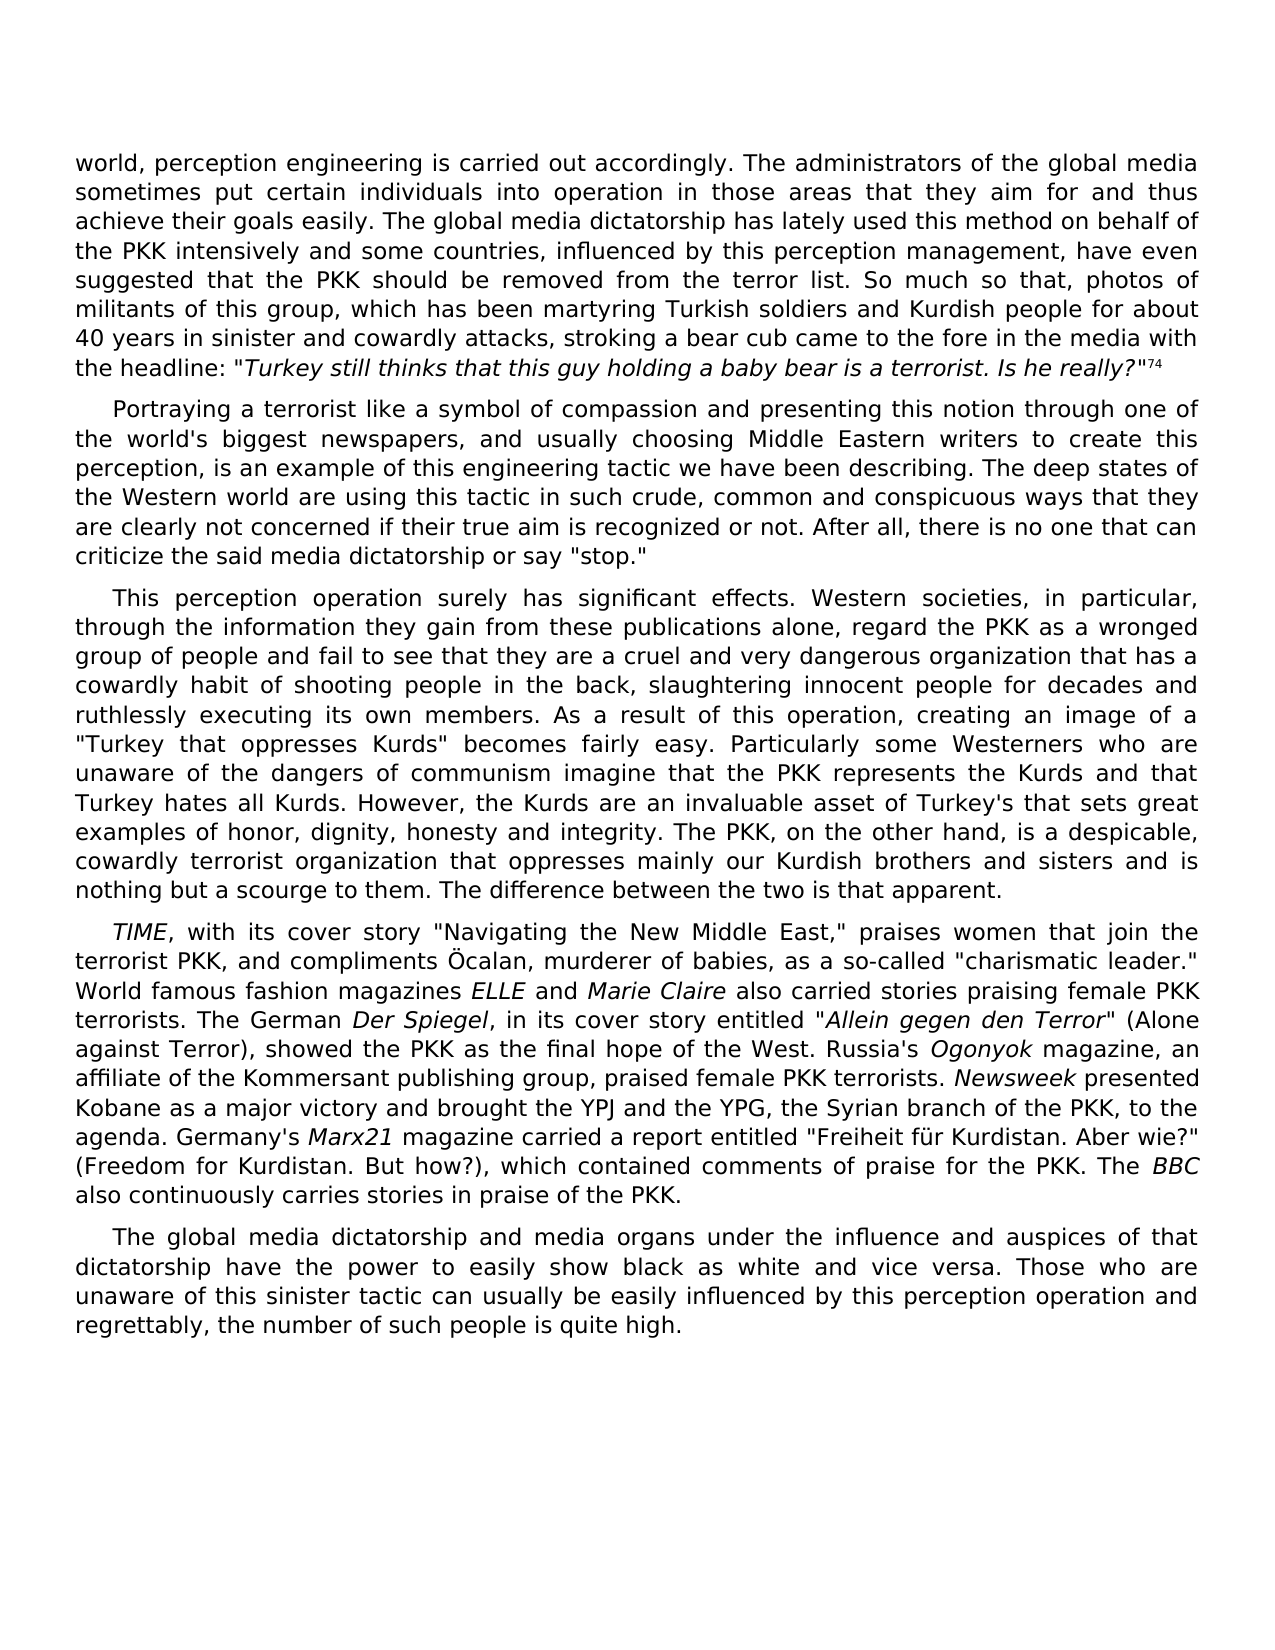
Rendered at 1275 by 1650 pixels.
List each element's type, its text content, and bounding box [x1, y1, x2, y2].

text The global media dictatorship and media organs under the influence and auspices of that dictatorship have the power to easily show black as white and vice versa. Those who are unaware of this sinister tactic can usually be easily influenced by this perception operation and regrettably, the number of such people is quite high. [75, 1224, 1200, 1339]
text TIME, with its cover story "Navigating the New Middle East," praises women that join the terrorist PKK, and compliments Öcalan, murderer of babies, as a so-called "charismatic leader." World famous fashion magazines ELLE and Marie Claire also carried stories praising female PKK terrorists. The German Der Spiegel, in its cover story entitled "Allein gegen den Terror" (Alone against Terror), showed the PKK as the final hope of the West. Russia's Ogonyok magazine, an affiliate of the Kommersant publishing group, praised female PKK terrorists. Newsweek presented Kobane as a major victory and brought the YPJ and the YPG, the Syrian branch of the PKK, to the agenda. Germany's Marx21 magazine carried a report entitled "Freiheit für Kurdistan. Aber wie?" (Freedom for Kurdistan. But how?), which contained comments of praise for the PKK. The BBC also continuously carries stories in praise of the PKK. [75, 919, 1200, 1209]
text world, perception engineering is carried out accordingly. The administrators of the global media sometimes put certain individuals into operation in those areas that they aim for and thus achieve their goals easily. The global media dictatorship has lately used this method on behalf of the PKK intensively and some countries, influenced by this perception management, have even suggested that the PKK should be removed from the terror list. So much so that, photos of militants of this group, which has been martyring Turkish soldiers and Kurdish people for about 40 years in sinister and cowardly attacks, stroking a bear cub came to the fore in the media with the headline: "Turkey still thinks that this guy holding a baby bear is a terrorist. Is he really?"74 [75, 150, 1200, 382]
text Portraying a terrorist like a symbol of compassion and presenting this notion through one of the world's biggest newspapers, and usually choosing Middle Eastern writers to create this perception, is an example of this engineering tactic we have been describing. The deep states of the Western world are using this tactic in such crude, common and conspicuous ways that they are clearly not concerned if their true aim is recognized or not. After all, there is no one that can criticize the said media dictatorship or say "stop." [75, 397, 1200, 570]
text This perception operation surely has significant effects. Western societies, in particular, through the information they gain from these publications alone, regard the PKK as a wronged group of people and fail to see that they are a cruel and very dangerous organization that has a cowardly habit of shooting people in the back, slaughtering innocent people for decades and ruthlessly executing its own members. As a result of this operation, creating an image of a "Turkey that oppresses Kurds" becomes fairly easy. Particularly some Westerners who are unaware of the dangers of communism imagine that the PKK represents the Kurds and that Turkey hates all Kurds. However, the Kurds are an invaluable asset of Turkey's that sets great examples of honor, dignity, honesty and integrity. The PKK, on the other hand, is a despicable, cowardly terrorist organization that oppresses mainly our Kurdish brothers and sisters and is nothing but a scourge to them. The difference between the two is that apparent. [75, 585, 1200, 904]
